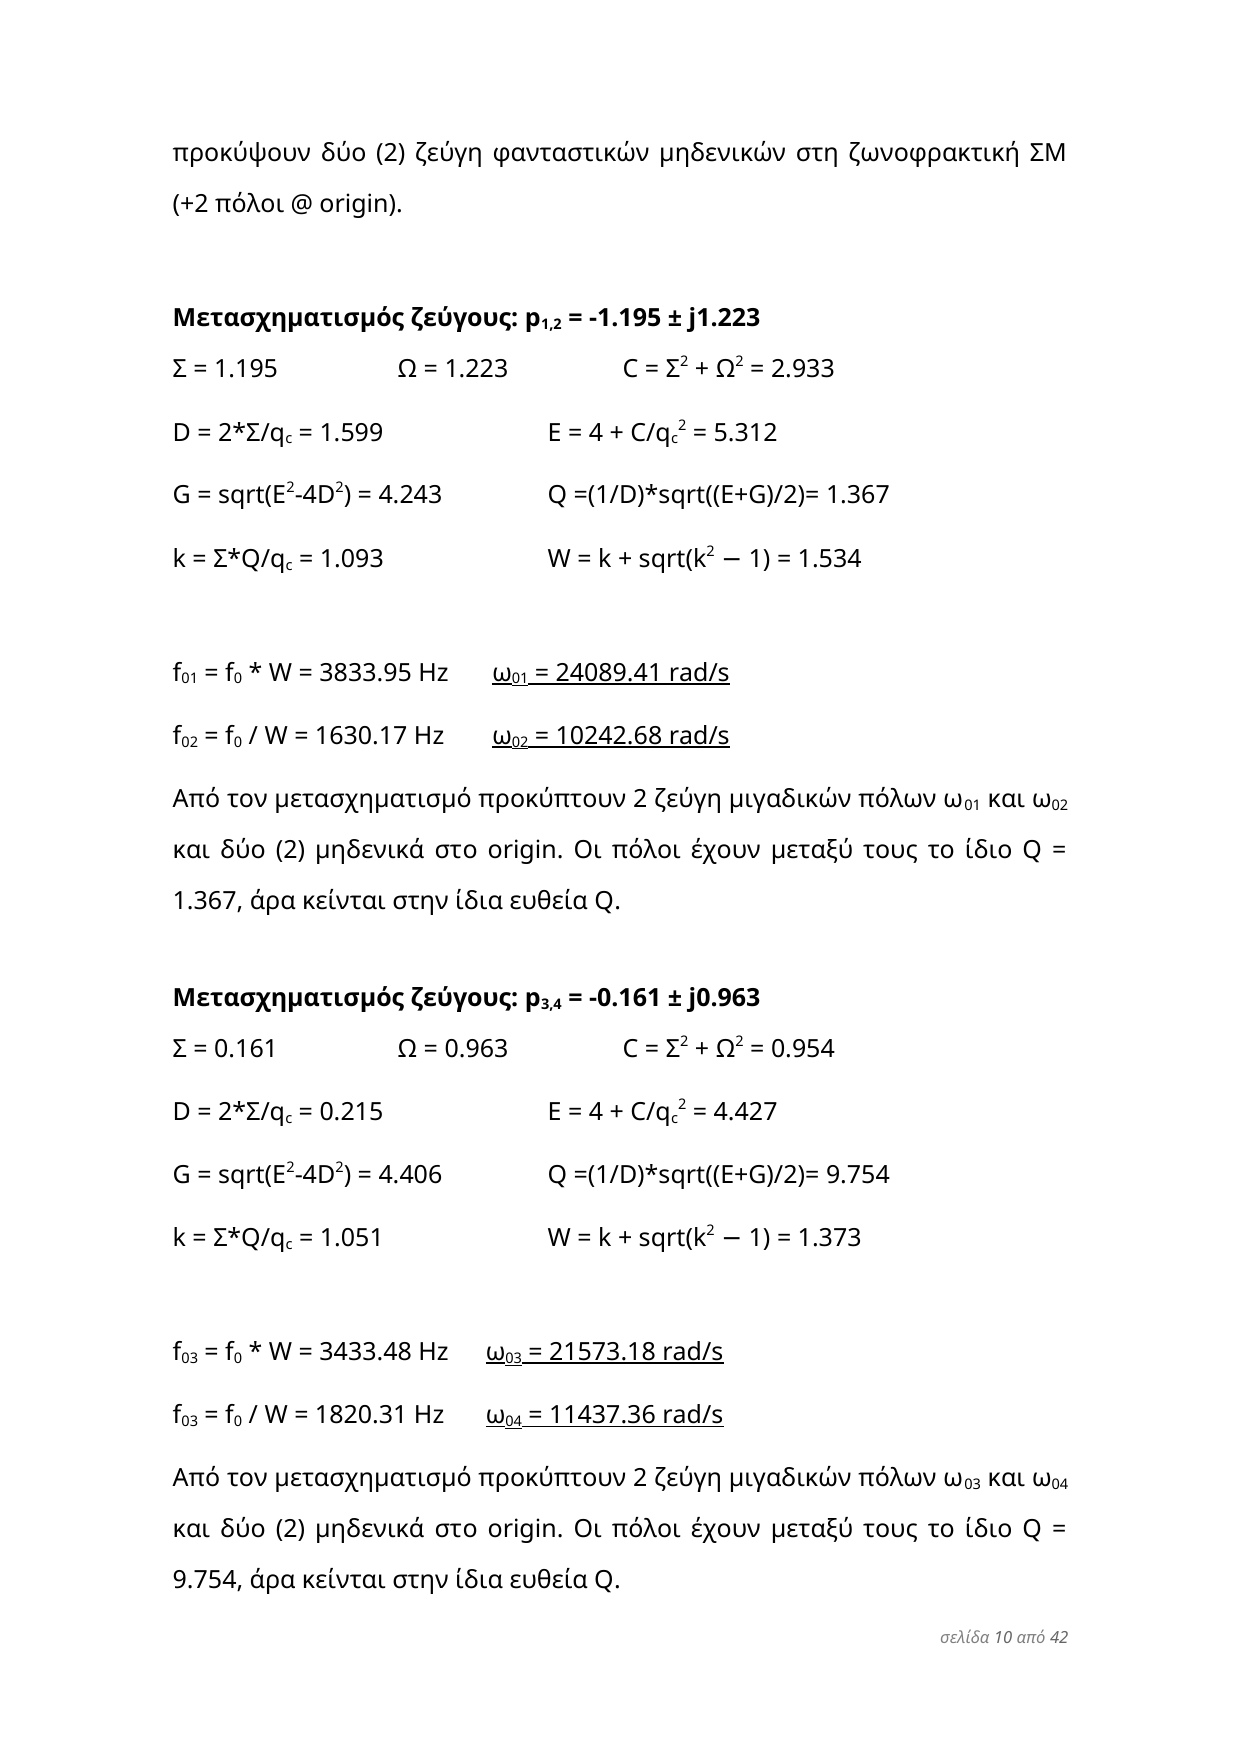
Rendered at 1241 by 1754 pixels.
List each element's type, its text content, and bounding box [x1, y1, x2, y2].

text f03 = f0 / W = 1820.31 Hz ω04 = 11437.36 rad/s [172, 1397, 1068, 1431]
text k = Σ*Q/qc = 1.051 W = k + sqrt(k2 − 1) = 1.373 [172, 1219, 1068, 1254]
text k = Σ*Q/qc = 1.093 W = k + sqrt(k2 − 1) = 1.534 [172, 540, 1068, 574]
text D = 2*Σ/qc = 0.215 E = 4 + C/qc2 = 4.427 [172, 1093, 1068, 1128]
text προκύψουν δύο (2) ζεύγη φανταστικών μηδενικών στη ζωνοφρακτική ΣΜ (+2 πόλοι @ origin). [172, 135, 1068, 220]
text D = 2*Σ/qc = 1.599 E = 4 + C/qc2 = 5.312 [172, 414, 1068, 448]
text G = sqrt(E2-4D2) = 4.406 Q =(1/D)*sqrt((E+G)/2)= 9.754 [172, 1157, 1068, 1191]
text Μετασχηματισμός ζεύγους: p1,2 = -1.195 ± j1.223 [172, 300, 1068, 334]
text f01 = f0 * W = 3833.95 Hz ω01 = 24089.41 rad/s [172, 654, 1068, 688]
text f03 = f0 * W = 3433.48 Hz ω03 = 21573.18 rad/s [172, 1334, 1068, 1368]
text Από τον μετασχηματισμό προκύπτουν 2 ζεύγη μιγαδικών πόλων ω01 και ω02 και δύο (2) μηδενικά στο origin. Οι πόλοι έχουν μεταξύ τους το ίδιο Q = 1.367, άρα κείνται στην ίδια ευθεία Q. [172, 780, 1068, 916]
text Από τον μετασχηματισμό προκύπτουν 2 ζεύγη μιγαδικών πόλων ω03 και ω04 και δύο (2) μηδενικά στο origin. Οι πόλοι έχουν μεταξύ τους το ίδιο Q = 9.754, άρα κείνται στην ίδια ευθεία Q. [172, 1460, 1068, 1596]
text Μετασχηματισμός ζεύγους: p3,4 = -0.161 ± j0.963 [172, 979, 1068, 1013]
text G = sqrt(E2-4D2) = 4.243 Q =(1/D)*sqrt((E+G)/2)= 1.367 [172, 477, 1068, 511]
text Σ = 1.195 Ω = 1.223 C = Σ2 + Ω2 = 2.933 [172, 351, 1068, 385]
text f02 = f0 / W = 1630.17 Hz ω02 = 10242.68 rad/s [172, 717, 1068, 751]
text Σ = 0.161 Ω = 0.963 C = Σ2 + Ω2 = 0.954 [172, 1031, 1068, 1064]
